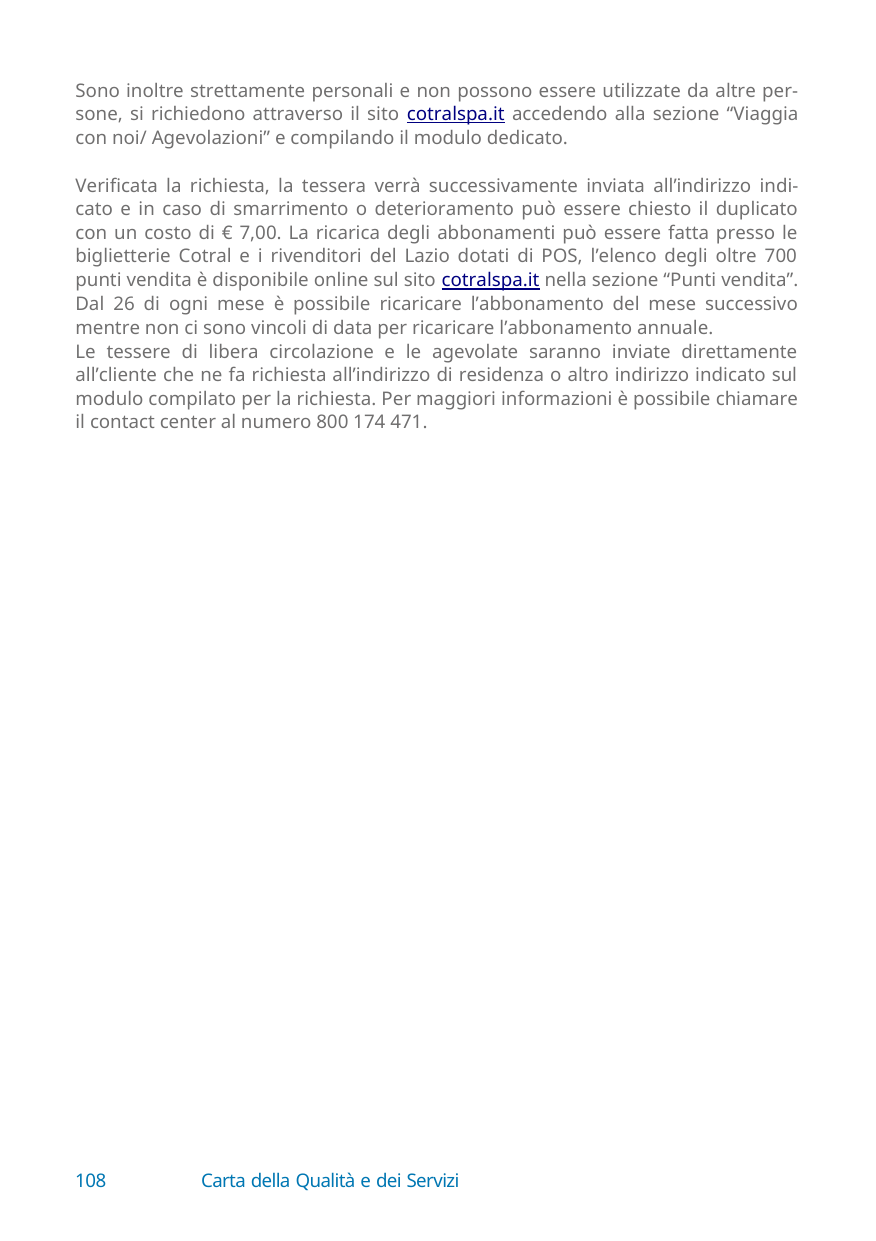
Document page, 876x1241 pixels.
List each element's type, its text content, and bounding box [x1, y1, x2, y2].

text Le tessere di libera circolazione e le agevolate saranno inviate direttamente all’cliente che ne fa richiesta all’indirizzo di residenza o altro indirizzo indicato sul modulo compilato per la richiesta. Per maggiori informazioni è possibile chiamare il contact center al numero 800 174 471. [75, 339, 798, 434]
text Verificata la richiesta, la tessera verrà successivamente inviata all’indirizzo indi- cato e in caso di smarrimento o deterioramento può essere chiesto il duplicato con un costo di € 7,00. La ricarica degli abbonamenti può essere fatta presso le biglietterie Cotral e i rivenditori del Lazio dotati di POS, l’elenco degli oltre 700 punti vendita è disponibile online sul sito cotralspa.it nella sezione “Punti vendita”. Dal 26 di ogni mese è possibile ricaricare l’abbonamento del mese successivo mentre non ci sono vincoli di data per ricaricare l’abbonamento annuale. [75, 173, 798, 339]
text Sono inoltre strettamente personali e non possono essere utilizzate da altre per- sone, si richiedono attraverso il sito cotralspa.it accedendo alla sezione “Viaggia con noi/ Agevolazioni” e compilando il modulo dedicato. [75, 78, 798, 149]
